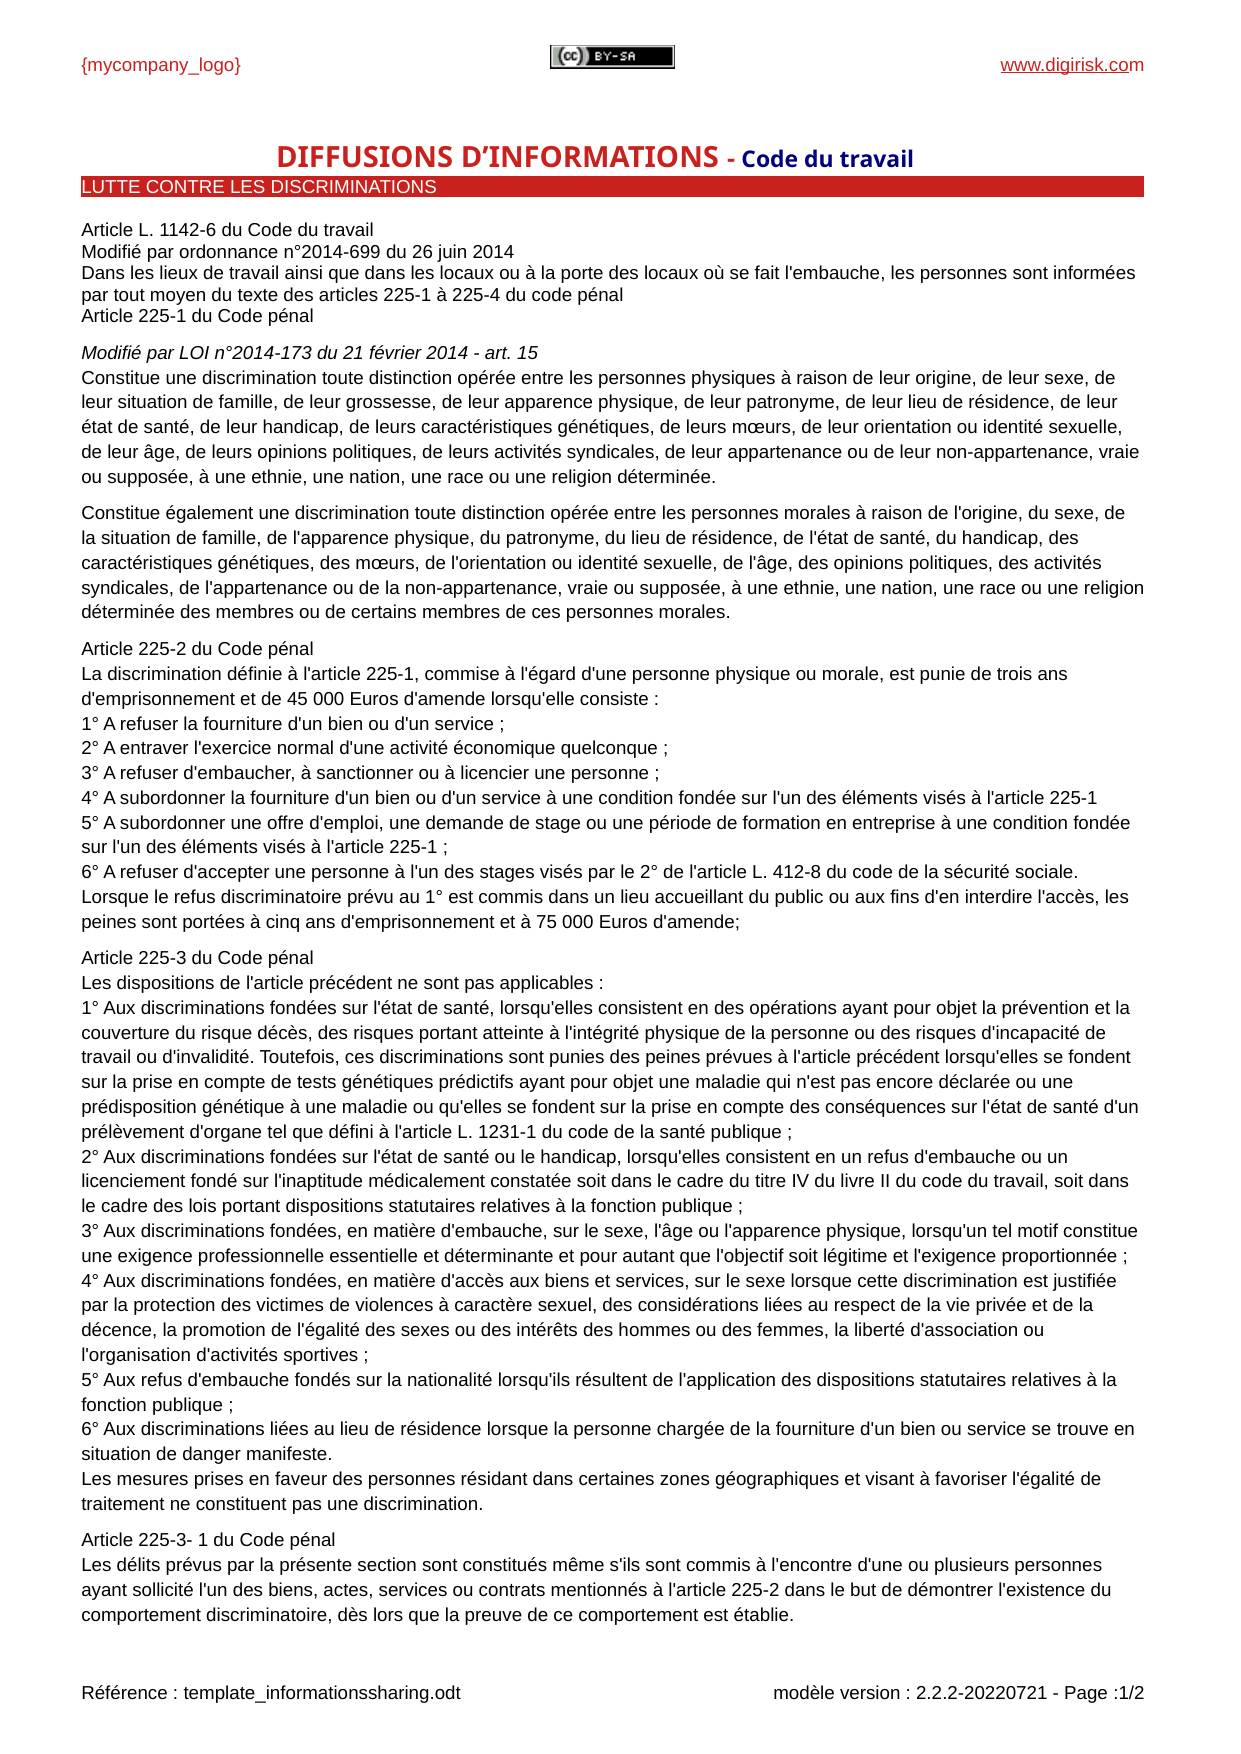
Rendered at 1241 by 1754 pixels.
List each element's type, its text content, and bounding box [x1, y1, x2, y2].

picture [550, 45, 675, 69]
text Constitue également une discrimination toute distinction opérée entre les personnes morales à raison de l'origine, du sexe, de la situation de famille, de l'apparence physique, du patronyme, du lieu de résidence, de l'état de santé, du handicap, des caractéristiques génétiques, des mœurs, de l'orientation ou identité sexuelle, de l'âge, des opinions politiques, des activités syndicales, de l'appartenance ou de la non-appartenance, vraie ou supposée, à une ethnie, une nation, une race ou une religion déterminée des membres ou de certains membres de ces personnes morales. [81, 502, 1144, 623]
text Article 225-2 du Code pénal La discrimination définie à l'article 225-1, commise à l'égard d'une personne physique ou morale, est punie de trois ans d'emprisonnement et de 45 000 Euros d'amende lorsqu'elle consiste : 1° A refuser la fourniture d'un bien ou d'un service ; 2° A entraver l'exercice normal d'une activité économique quelconque ; 3° A refuser d'embaucher, à sanctionner ou à licencier une personne ; 4° A subordonner la fourniture d'un bien ou d'un service à une condition fondée sur l'un des éléments visés à l'article 225-1 5° A subordonner une offre d'emploi, une demande de stage ou une période de formation en entreprise à une condition fondée sur l'un des éléments visés à l'article 225-1 ; 6° A refuser d'accepter une personne à l'un des stages visés par le 2° de l'article L. 412-8 du code de la sécurité sociale. Lorsque le refus discriminatoire prévu au 1° est commis dans un lieu accueillant du public ou aux fins d'en interdire l'accès, les peines sont portées à cinq ans d'emprisonnement et à 75 000 Euros d'amende; [81, 638, 1144, 932]
text 1° Aux discriminations fondées sur l'état de santé, lorsqu'elles consistent en des opérations ayant pour objet la prévention et la couverture du risque décès, des risques portant atteinte à l'intégrité physique de la personne ou des risques d'incapacité de travail ou d'invalidité. Toutefois, ces discriminations sont punies des peines prévues à l'article précédent lorsqu'elles se fondent sur la prise en compte de tests génétiques prédictifs ayant pour objet une maladie qui n'est pas encore déclarée ou une prédisposition génétique à une maladie ou qu'elles se fondent sur la prise en compte des conséquences sur l'état de santé d'un prélèvement d'organe tel que défini à l'article L. 1231-1 du code de la santé publique ; [81, 997, 1144, 1142]
text Modifié par LOI n°2014-173 du 21 février 2014 - art. 15 Constitue une discrimination toute distinction opérée entre les personnes physiques à raison de leur origine, de leur sexe, de leur situation de famille, de leur grossesse, de leur apparence physique, de leur patronyme, de leur lieu de résidence, de leur état de santé, de leur handicap, de leurs caractéristiques génétiques, de leurs mœurs, de leur orientation ou identité sexuelle, de leur âge, de leurs opinions politiques, de leurs activités syndicales, de leur appartenance ou de leur non-appartenance, vraie ou supposée, à une ethnie, une nation, une race ou une religion déterminée. [81, 342, 1144, 487]
text 6° Aux discriminations liées au lieu de résidence lorsque la personne chargée de la fourniture d'un bien ou service se trouve en situation de danger manifeste. [81, 1418, 1144, 1464]
text Article L. 1142-6 du Code du travail Modifié par ordonnance n°2014-699 du 26 juin 2014 Dans les lieux de travail ainsi que dans les locaux ou à la porte des locaux où se fait l'embauche, les personnes sont informées par tout moyen du texte des articles 225-1 à 225-4 du code pénal [81, 219, 1144, 305]
text 2° Aux discriminations fondées sur l'état de santé ou le handicap, lorsqu'elles consistent en un refus d'embauche ou un licenciement fondé sur l'inaptitude médicalement constatée soit dans le cadre du titre IV du livre II du code du travail, soit dans le cadre des lois portant dispositions statutaires relatives à la fonction publique ; [81, 1146, 1144, 1217]
text 5° Aux refus d'embauche fondés sur la nationalité lorsqu'ils résultent de l'application des dispositions statutaires relatives à la fonction publique ; [81, 1369, 1144, 1415]
text Article 225-3 du Code pénal Les dispositions de l'article précédent ne sont pas applicables : [81, 947, 1144, 993]
text Les mesures prises en faveur des personnes résidant dans certaines zones géographiques et visant à favoriser l'égalité de traitement ne constituent pas une discrimination. [81, 1468, 1144, 1514]
text Article 225-1 du Code pénal [81, 305, 1144, 327]
text 4° Aux discriminations fondées, en matière d'accès aux biens et services, sur le sexe lorsque cette discrimination est justifiée par la protection des victimes de violences à caractère sexuel, des considérations liées au respect de la vie privée et de la décence, la promotion de l'égalité des sexes ou des intérêts des hommes ou des femmes, la liberté d'association ou l'organisation d'activités sportives ; [81, 1269, 1144, 1365]
text LUTTE CONTRE LES DISCRIMINATIONS [81, 176, 1144, 197]
text Article 225-3- 1 du Code pénal Les délits prévus par la présente section sont constitués même s'ils sont commis à l'encontre d'une ou plusieurs personnes ayant sollicité l'un des biens, actes, services ou contrats mentionnés à l'article 225-2 dans le but de démontrer l'existence du comportement discriminatoire, dès lors que la preuve de ce comportement est établie. [81, 1529, 1144, 1625]
text 3° Aux discriminations fondées, en matière d'embauche, sur le sexe, l'âge ou l'apparence physique, lorsqu'un tel motif constitue une exigence professionnelle essentielle et déterminante et pour autant que l'objectif soit légitime et l'exigence proportionnée ; [81, 1220, 1144, 1266]
text DIFFUSIONS D’INFORMATIONS - Code du travail [81, 136, 1109, 176]
